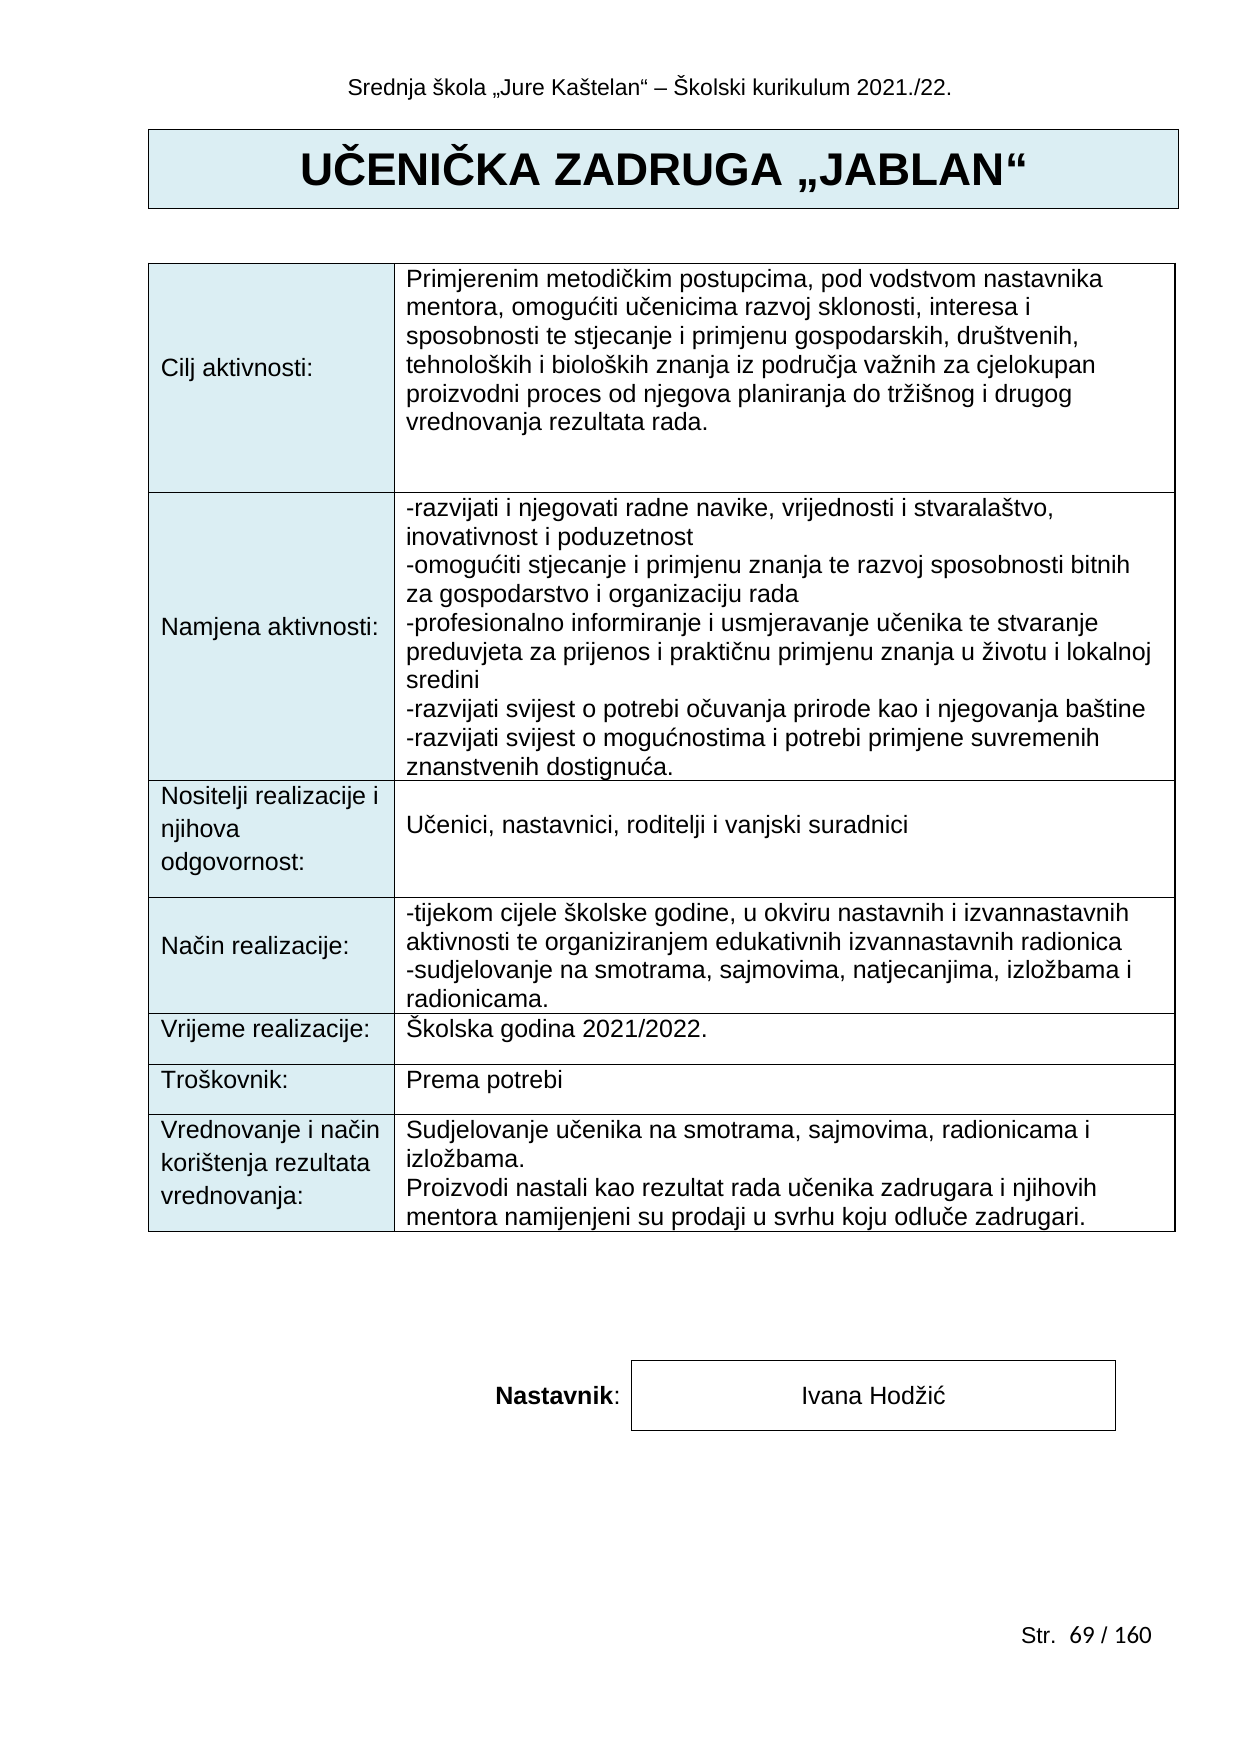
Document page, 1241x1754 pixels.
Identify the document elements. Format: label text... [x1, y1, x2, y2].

table_cell Prema potrebi [395, 1065, 1174, 1114]
table_cell Način realizacije: [149, 898, 394, 1013]
table_header Ivana Hodžić [632, 1361, 1115, 1429]
table_header UČENIČKA ZADRUGA „JABLAN“ [149, 130, 1178, 208]
table_header Cilj aktivnosti: [149, 264, 394, 492]
table_cell Troškovnik: [149, 1065, 394, 1114]
table_header Nastavnik: [148, 1360, 631, 1429]
table_cell Namjena aktivnosti: [149, 493, 394, 780]
table_cell -tijekom cijele školske godine, u okviru nastavnih i izvannastavnih aktivnosti te organiziranjem edukativnih izvannastavnih radionica -sudjelovanje na smotrama, sajmovima, natjecanjima, izložbama i radionicama. [395, 898, 1174, 1013]
table_cell Vrijeme realizacije: [149, 1014, 394, 1064]
table_cell Nositelji realizacije i njihova odgovornost: [149, 781, 394, 897]
table_cell Učenici, nastavnici, roditelji i vanjski suradnici [395, 781, 1174, 897]
table_cell -razvijati i njegovati radne navike, vrijednosti i stvaralaštvo, inovativnost i poduzetnost -omogućiti stjecanje i primjenu znanja te razvoj sposobnosti bitnih za gospodarstvo i organizaciju rada -profesionalno informiranje i usmjeravanje učenika te stvaranje preduvjeta za prijenos i praktičnu primjenu znanja u životu i lokalnoj sredini -razvijati svijest o potrebi očuvanja prirode kao i njegovanja baštine -razvijati svijest o mogućnostima i potrebi primjene suvremenih znanstvenih dostignuća. [395, 493, 1174, 780]
table_cell Vrednovanje i način korištenja rezultata vrednovanja: [149, 1115, 394, 1231]
table_header Primjerenim metodičkim postupcima, pod vodstvom nastavnika mentora, omogućiti učenicima razvoj sklonosti, interesa i sposobnosti te stjecanje i primjenu gospodarskih, društvenih, tehnoloških i bioloških znanja iz područja važnih za cjelokupan proizvodni proces od njegova planiranja do tržišnog i drugog vrednovanja rezultata rada. [395, 264, 1174, 492]
table_cell Školska godina 2021/2022. [395, 1014, 1174, 1064]
table_cell Sudjelovanje učenika na smotrama, sajmovima, radionicama i izložbama. Proizvodi nastali kao rezultat rada učenika zadrugara i njihovih mentora namijenjeni su prodaji u svrhu koju odluče zadrugari. [395, 1115, 1174, 1231]
